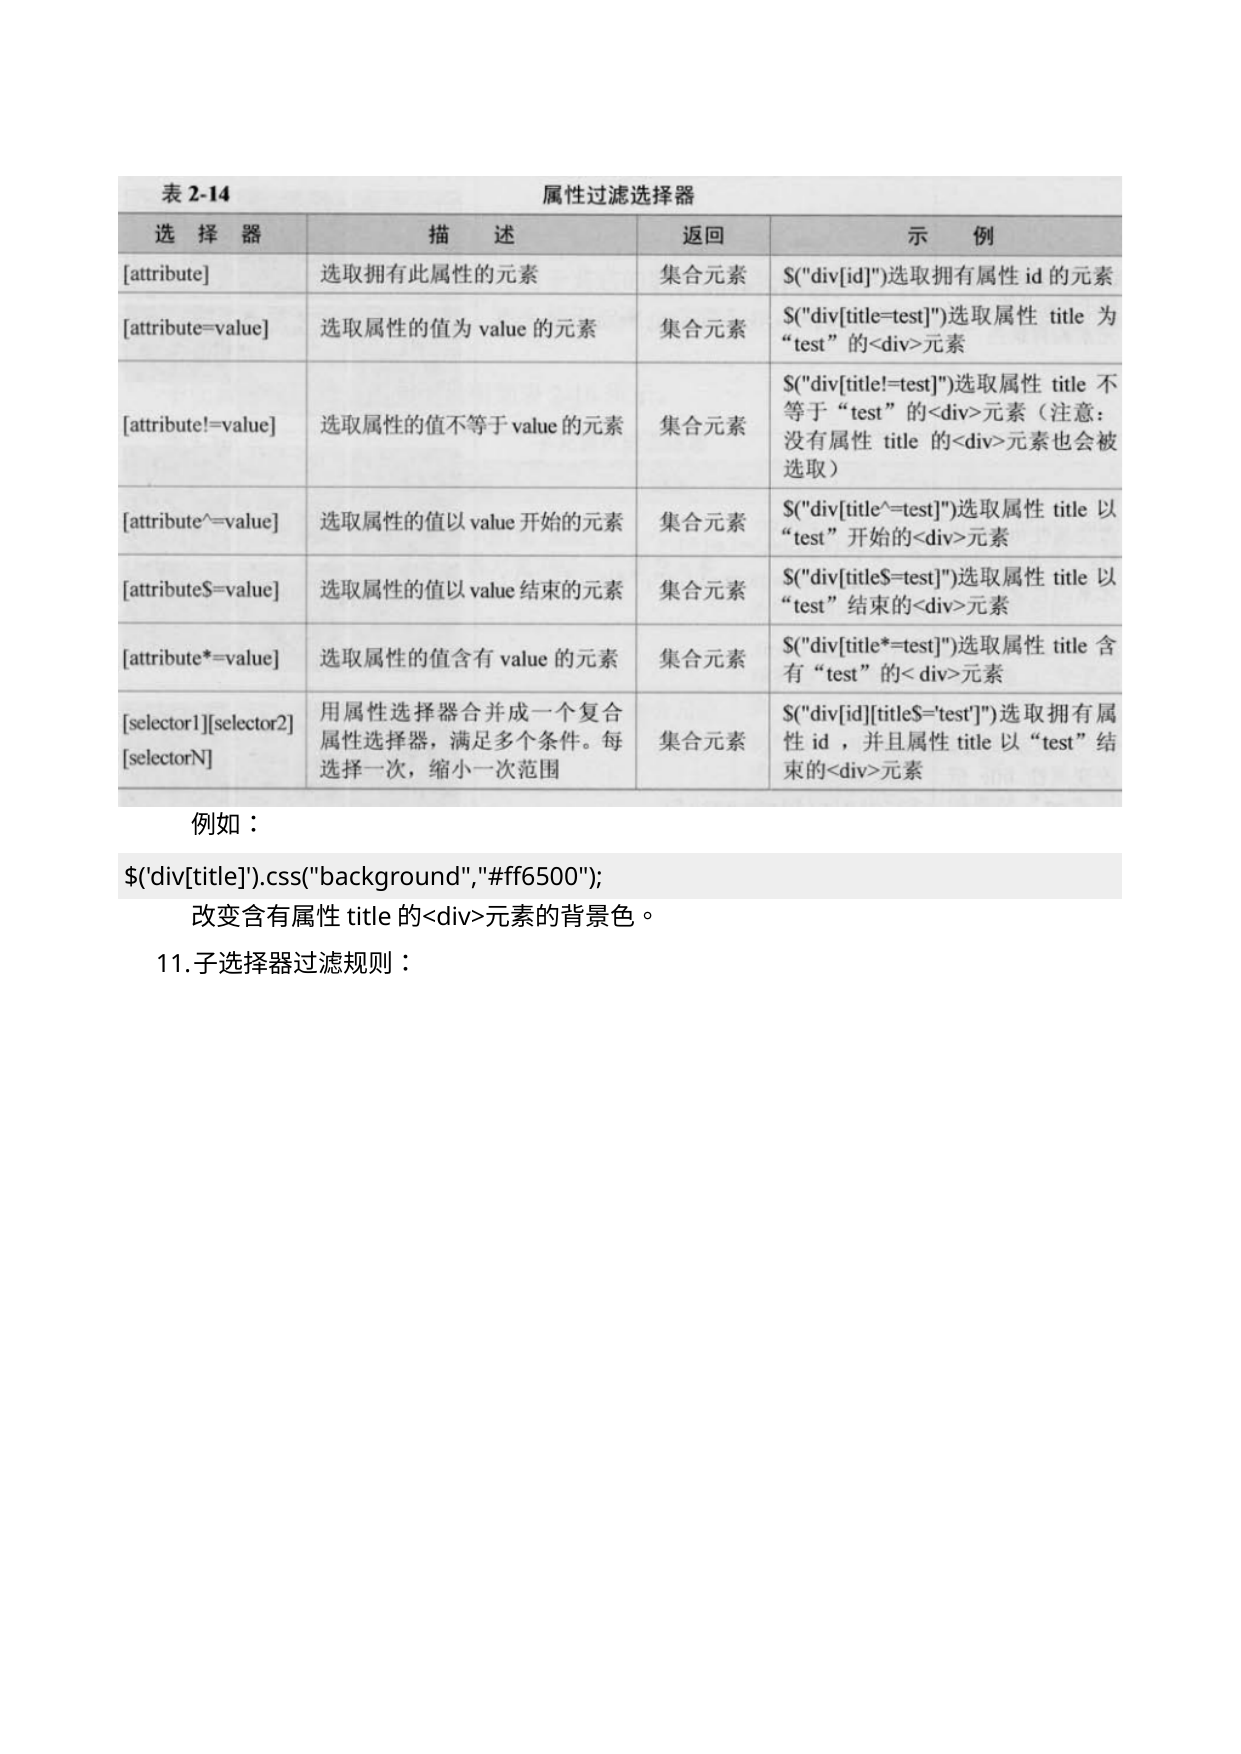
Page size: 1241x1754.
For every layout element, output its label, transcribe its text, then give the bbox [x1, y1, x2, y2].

table_header $('div[title]').css("background","#ff6500"); [118, 853, 1122, 899]
text 改变含有属性title的<div>元素的背景色。 [118, 899, 1122, 933]
list 子选择器过滤规则： [156, 945, 1122, 979]
picture [118, 176, 1123, 807]
text 例如： [118, 807, 1122, 841]
